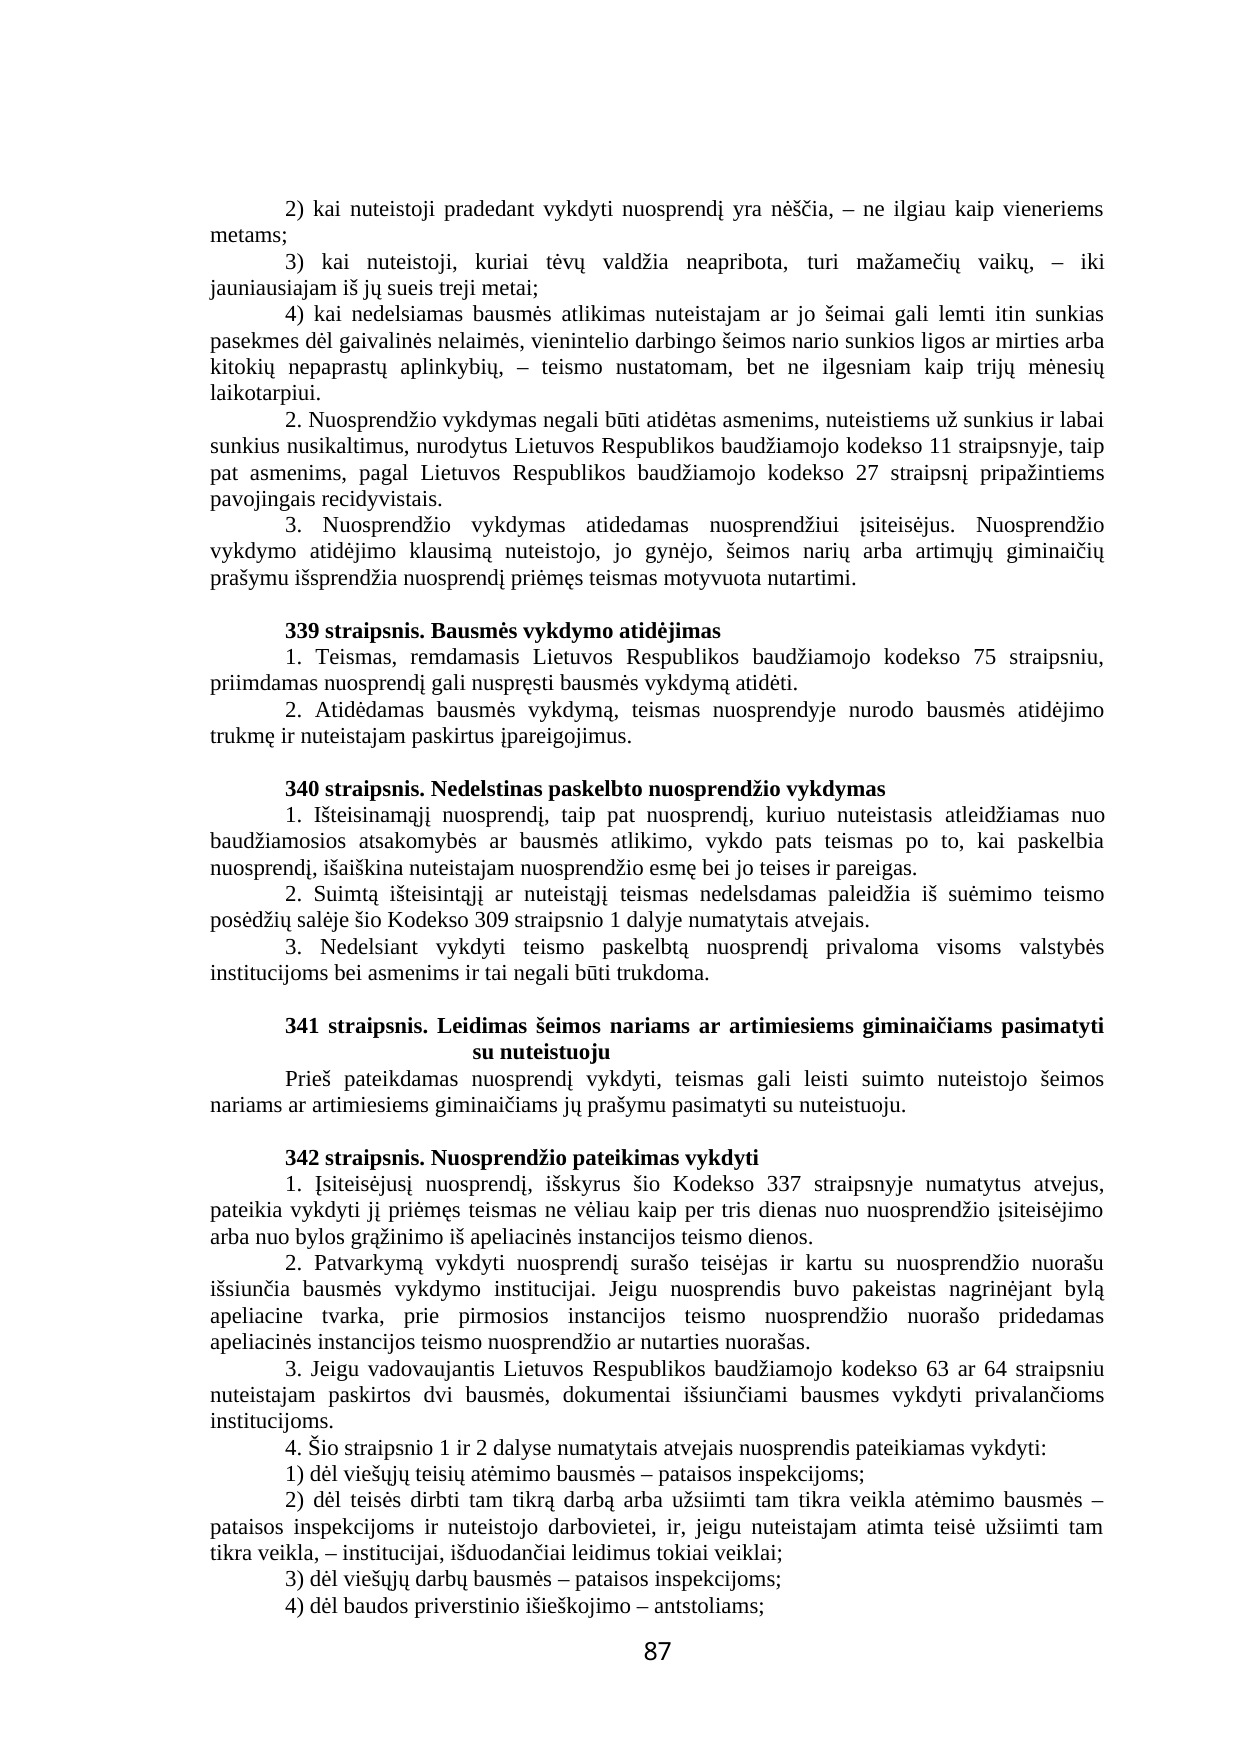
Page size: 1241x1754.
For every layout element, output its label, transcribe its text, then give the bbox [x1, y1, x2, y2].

text 3. Nedelsiant vykdyti teismo paskelbtą nuosprendį privaloma visoms valstybės institucijoms bei asmenims ir tai negali būti trukdoma. [210, 933, 1106, 986]
text 341 straipsnis. Leidimas šeimos nariams ar artimiesiems giminaičiams pasimatyti su nuteistuoju [285, 1012, 1106, 1065]
text 340 straipsnis. Nedelstinas paskelbto nuosprendžio vykdymas [210, 775, 1106, 801]
text 1. Teismas, remdamasis Lietuvos Respublikos baudžiamojo kodekso 75 straipsniu, priimdamas nuosprendį gali nuspręsti bausmės vykdymą atidėti. [210, 643, 1106, 696]
text 4) kai nedelsiamas bausmės atlikimas nuteistajam ar jo šeimai gali lemti itin sunkias pasekmes dėl gaivalinės nelaimės, vienintelio darbingo šeimos nario sunkios ligos ar mirties arba kitokių nepaprastų aplinkybių, – teismo nustatomam, bet ne ilgesniam kaip trijų mėnesių laikotarpiui. [210, 300, 1106, 406]
text 3. Jeigu vadovaujantis Lietuvos Respublikos baudžiamojo kodekso 63 ar 64 straipsniu nuteistajam paskirtos dvi bausmės, dokumentai išsiunčiami bausmes vykdyti privalančioms institucijoms. [210, 1354, 1106, 1434]
text 342 straipsnis. Nuosprendžio pateikimas vykdyti [210, 1144, 1106, 1170]
text 2. Nuosprendžio vykdymas negali būti atidėtas asmenims, nuteistiems už sunkius ir labai sunkius nusikaltimus, nurodytus Lietuvos Respublikos baudžiamojo kodekso 11 straipsnyje, taip pat asmenims, pagal Lietuvos Respublikos baudžiamojo kodekso 27 straipsnį pripažintiems pavojingais recidyvistais. [210, 406, 1106, 511]
text 4) dėl baudos priverstinio išieškojimo – antstoliams; [210, 1592, 1106, 1618]
text 1. Išteisinamąjį nuosprendį, taip pat nuosprendį, kuriuo nuteistasis atleidžiamas nuo baudžiamosios atsakomybės ar bausmės atlikimo, vykdo pats teismas po to, kai paskelbia nuosprendį, išaiškina nuteistajam nuosprendžio esmę bei jo teises ir pareigas. [210, 801, 1106, 880]
text 3. Nuosprendžio vykdymas atidedamas nuosprendžiui įsiteisėjus. Nuosprendžio vykdymo atidėjimo klausimą nuteistojo, jo gynėjo, šeimos narių arba artimųjų giminaičių prašymu išsprendžia nuosprendį priėmęs teismas motyvuota nutartimi. [210, 511, 1106, 590]
text 2. Patvarkymą vykdyti nuosprendį surašo teisėjas ir kartu su nuosprendžio nuorašu išsiunčia bausmės vykdymo institucijai. Jeigu nuosprendis buvo pakeistas nagrinėjant bylą apeliacine tvarka, prie pirmosios instancijos teismo nuosprendžio nuorašo pridedamas apeliacinės instancijos teismo nuosprendžio ar nutarties nuorašas. [210, 1249, 1106, 1354]
text 3) kai nuteistoji, kuriai tėvų valdžia neapribota, turi mažamečių vaikų, – iki jauniausiajam iš jų sueis treji metai; [210, 248, 1106, 300]
text 2. Suimtą išteisintąjį ar nuteistąjį teismas nedelsdamas paleidžia iš suėmimo teismo posėdžių salėje šio Kodekso 309 straipsnio 1 dalyje numatytais atvejais. [210, 880, 1106, 933]
text 2) dėl teisės dirbti tam tikrą darbą arba užsiimti tam tikra veikla atėmimo bausmės – pataisos inspekcijoms ir nuteistojo darbovietei, ir, jeigu nuteistajam atimta teisė užsiimti tam tikra veikla, – institucijai, išduodančiai leidimus tokiai veiklai; [210, 1486, 1106, 1565]
text Prieš pateikdamas nuosprendį vykdyti, teismas gali leisti suimto nuteistojo šeimos nariams ar artimiesiems giminaičiams jų prašymu pasimatyti su nuteistuoju. [210, 1065, 1106, 1117]
text 1. Įsiteisėjusį nuosprendį, išskyrus šio Kodekso 337 straipsnyje numatytus atvejus, pateikia vykdyti jį priėmęs teismas ne vėliau kaip per tris dienas nuo nuosprendžio įsiteisėjimo arba nuo bylos grąžinimo iš apeliacinės instancijos teismo dienos. [210, 1170, 1106, 1249]
text 339 straipsnis. Bausmės vykdymo atidėjimas [210, 617, 1106, 643]
text 2. Atidėdamas bausmės vykdymą, teismas nuosprendyje nurodo bausmės atidėjimo trukmę ir nuteistajam paskirtus įpareigojimus. [210, 696, 1106, 748]
text 1) dėl viešųjų teisių atėmimo bausmės – pataisos inspekcijoms; [210, 1460, 1106, 1486]
text 2) kai nuteistoji pradedant vykdyti nuosprendį yra nėščia, – ne ilgiau kaip vieneriems metams; [210, 195, 1106, 248]
text 3) dėl viešųjų darbų bausmės – pataisos inspekcijoms; [210, 1565, 1106, 1592]
text 4. Šio straipsnio 1 ir 2 dalyse numatytais atvejais nuosprendis pateikiamas vykdyti: [210, 1434, 1106, 1460]
